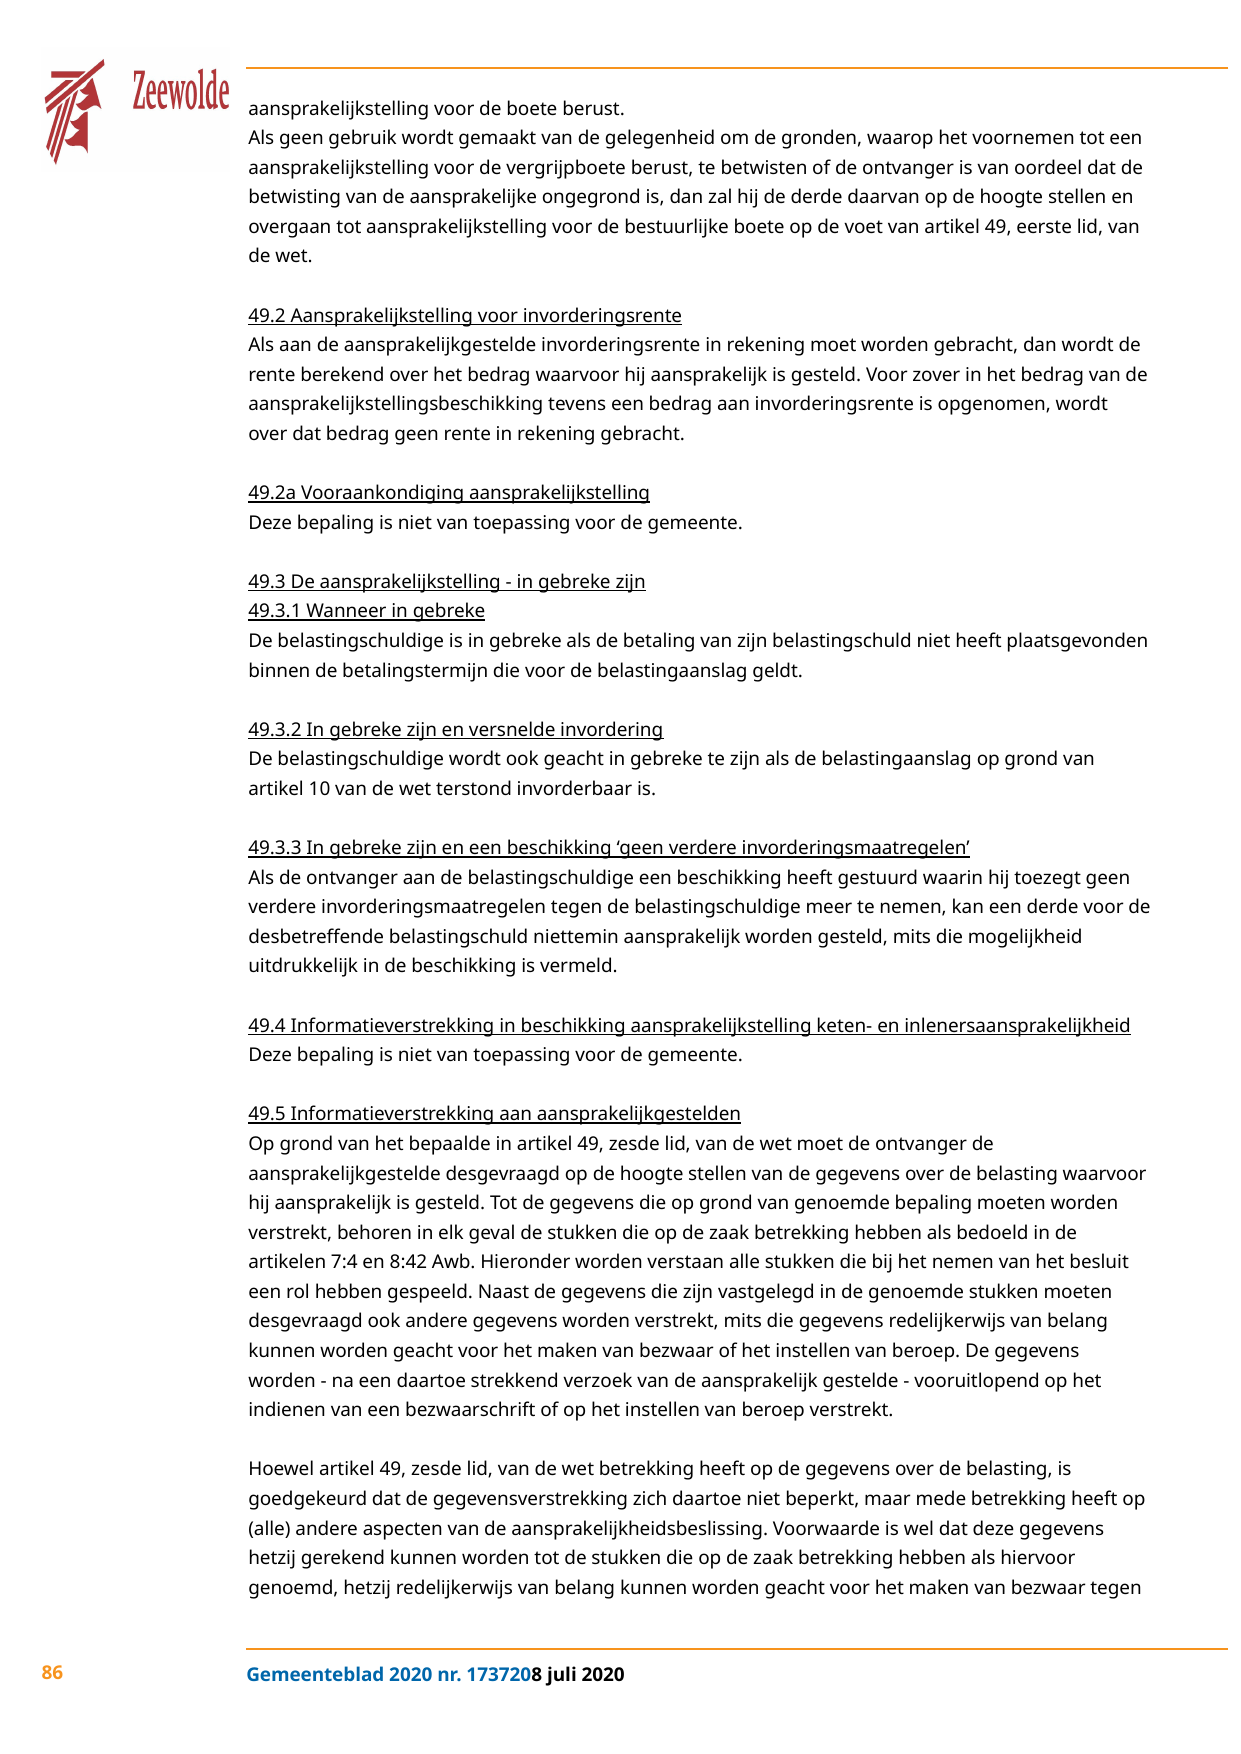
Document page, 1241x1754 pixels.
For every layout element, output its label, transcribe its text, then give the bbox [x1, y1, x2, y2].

text Deze bepaling is niet van toepassing voor de gemeente. [248, 509, 1152, 535]
text 49.4 Informatieverstrekking in beschikking aansprakelijkstelling keten- en inlenersaansprakelijkheid [248, 1012, 1152, 1038]
text Hoewel artikel 49, zesde lid, van de wet betrekking heeft op de gegevens over de belasting, is goedgekeurd dat de gegevensverstrekking zich daartoe niet beperkt, maar mede betrekking heeft op (alle) andere aspecten van de aansprakelijkheidsbeslissing. Voorwaarde is wel dat deze gegevens hetzij gerekend kunnen worden tot de stukken die op de zaak betrekking hebben als hiervoor genoemd, hetzij redelijkerwijs van belang kunnen worden geacht voor het maken van bezwaar tegen [248, 1456, 1152, 1600]
text De belastingschuldige wordt ook geacht in gebreke te zijn als de belastingaanslag op grond van artikel 10 van de wet terstond invorderbaar is. [248, 746, 1152, 801]
text Deze bepaling is niet van toepassing voor de gemeente. [248, 1041, 1152, 1067]
text 49.3.1 Wanneer in gebreke [248, 598, 1152, 623]
text 49.3.3 In gebreke zijn en een beschikking ‘geen verdere invorderingsmaatregelen’ [248, 834, 1152, 860]
text Als de ontvanger aan de belastingschuldige een beschikking heeft gestuurd waarin hij toezegt geen verdere invorderingsmaatregelen tegen de belastingschuldige meer te nemen, kan een derde voor de desbetreffende belastingschuld niettemin aansprakelijk worden gesteld, mits die mogelijkheid uitdrukkelijk in de beschikking is vermeld. [248, 864, 1152, 978]
text 49.2a Vooraankondiging aansprakelijkstelling [248, 479, 1152, 505]
text De belastingschuldige is in gebreke als de betaling van zijn belastingschuld niet heeft plaatsgevonden binnen de betalingstermijn die voor de belastingaanslag geldt. [248, 627, 1152, 683]
text 49.3 De aansprakelijkstelling - in gebreke zijn [248, 568, 1152, 594]
text aansprakelijkstelling voor de boete berust. [248, 95, 1152, 121]
text Als geen gebruik wordt gemaakt van de gelegenheid om de gronden, waarop het voornemen tot een aansprakelijkstelling voor de vergrijpboete berust, te betwisten of de ontvanger is van oordeel dat de betwisting van de aansprakelijke ongegrond is, dan zal hij de derde daarvan op de hoogte stellen en overgaan tot aansprakelijkstelling voor de bestuurlijke boete op de voet van artikel 49, eerste lid, van de wet. [248, 124, 1152, 268]
text Als aan de aansprakelijkgestelde invorderingsrente in rekening moet worden gebracht, dan wordt de rente berekend over het bedrag waarvoor hij aansprakelijk is gesteld. Voor zover in het bedrag van de aansprakelijkstellingsbeschikking tevens een bedrag aan invorderingsrente is opgenomen, wordt over dat bedrag geen rente in rekening gebracht. [248, 331, 1152, 446]
text 49.3.2 In gebreke zijn en versnelde invordering [248, 716, 1152, 742]
text 49.2 Aansprakelijkstelling voor invorderingsrente [248, 302, 1152, 328]
text Op grond van het bepaalde in artikel 49, zesde lid, van de wet moet de ontvanger de aansprakelijkgestelde desgevraagd op de hoogte stellen van de gegevens over de belasting waarvoor hij aansprakelijk is gesteld. Tot de gegevens die op grond van genoemde bepaling moeten worden verstrekt, behoren in elk geval de stukken die op de zaak betrekking hebben als bedoeld in de artikelen 7:4 en 8:42 Awb. Hieronder worden verstaan alle stukken die bij het nemen van het besluit een rol hebben gespeeld. Naast de gegevens die zijn vastgelegd in de genoemde stukken moeten desgevraagd ook andere gegevens worden verstrekt, mits die gegevens redelijkerwijs van belang kunnen worden geacht voor het maken van bezwaar of het instellen van beroep. De gegevens worden - na een daartoe strekkend verzoek van de aansprakelijk gestelde - vooruitlopend op het indienen van een bezwaarschrift of op het instellen van beroep verstrekt. [248, 1130, 1152, 1422]
text 49.5 Informatieverstrekking aan aansprakelijkgestelden [248, 1101, 1152, 1126]
picture [41, 47, 231, 172]
